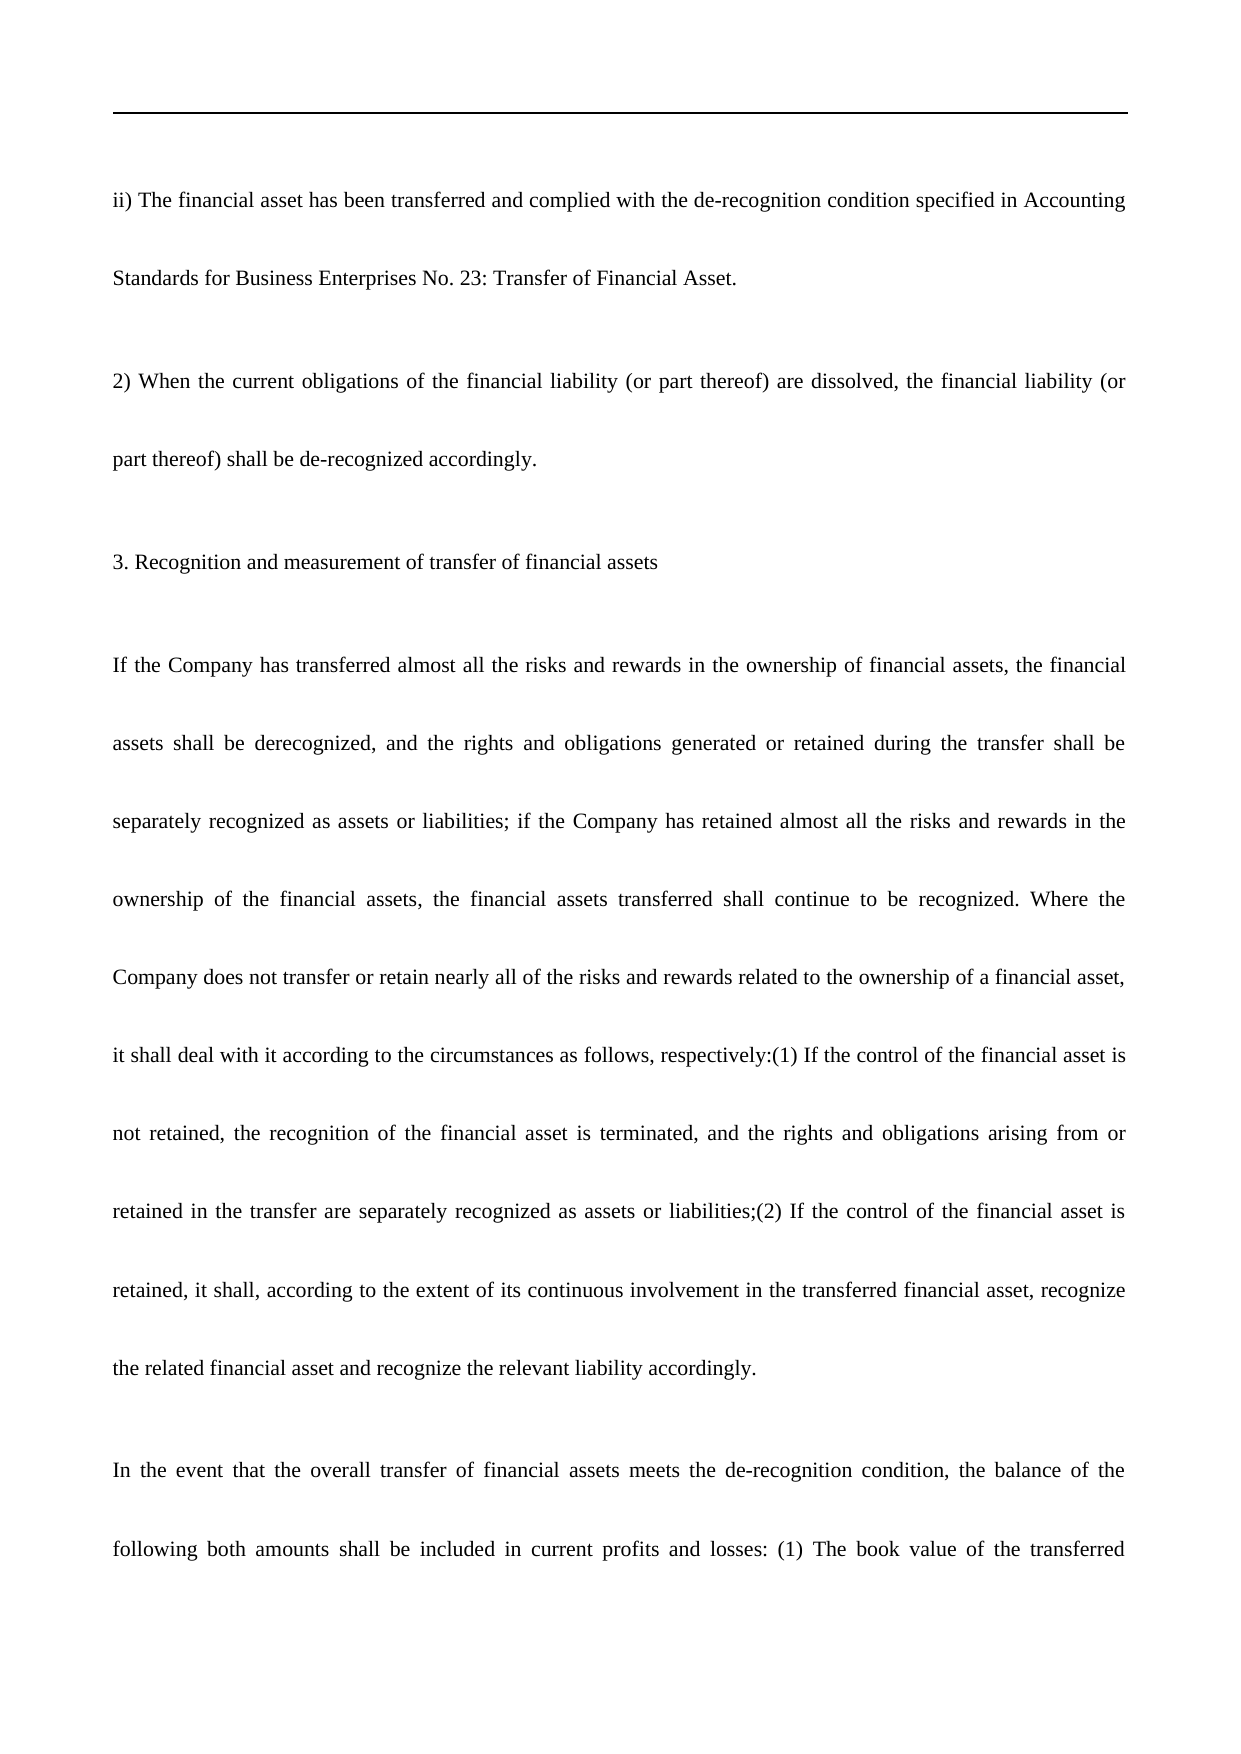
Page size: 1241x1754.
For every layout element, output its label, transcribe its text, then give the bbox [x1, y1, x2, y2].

text 2) When the current obligations of the financial liability (or part thereof) are dissolved, the financial liability (or part thereof) shall be de-recognized accordingly. [112, 339, 1128, 480]
text In the event that the overall transfer of financial assets meets the de-recognition condition, the balance of the following both amounts shall be included in current profits and losses: (1) The book value of the transferred [112, 1428, 1128, 1569]
text 3. Recognition and measurement of transfer of financial assets [112, 520, 1128, 582]
text ii) The financial asset has been transferred and complied with the de-recognition condition specified in Accounting Standards for Business Enterprises No. 23: Transfer of Financial Asset. [112, 158, 1128, 299]
text If the Company has transferred almost all the risks and rewards in the ownership of financial assets, the financial assets shall be derecognized, and the rights and obligations generated or retained during the transfer shall be separately recognized as assets or liabilities; if the Company has retained almost all the risks and rewards in the ownership of the financial assets, the financial assets transferred shall continue to be recognized. Where the Company does not transfer or retain nearly all of the risks and rewards related to the ownership of a financial asset, it shall deal with it according to the circumstances as follows, respectively:(1) If the control of the financial asset is not retained, the recognition of the financial asset is terminated, and the rights and obligations arising from or retained in the transfer are separately recognized as assets or liabilities;(2) If the control of the financial asset is retained, it shall, according to the extent of its continuous involvement in the transferred financial asset, recognize the related financial asset and recognize the relevant liability accordingly. [112, 623, 1128, 1388]
